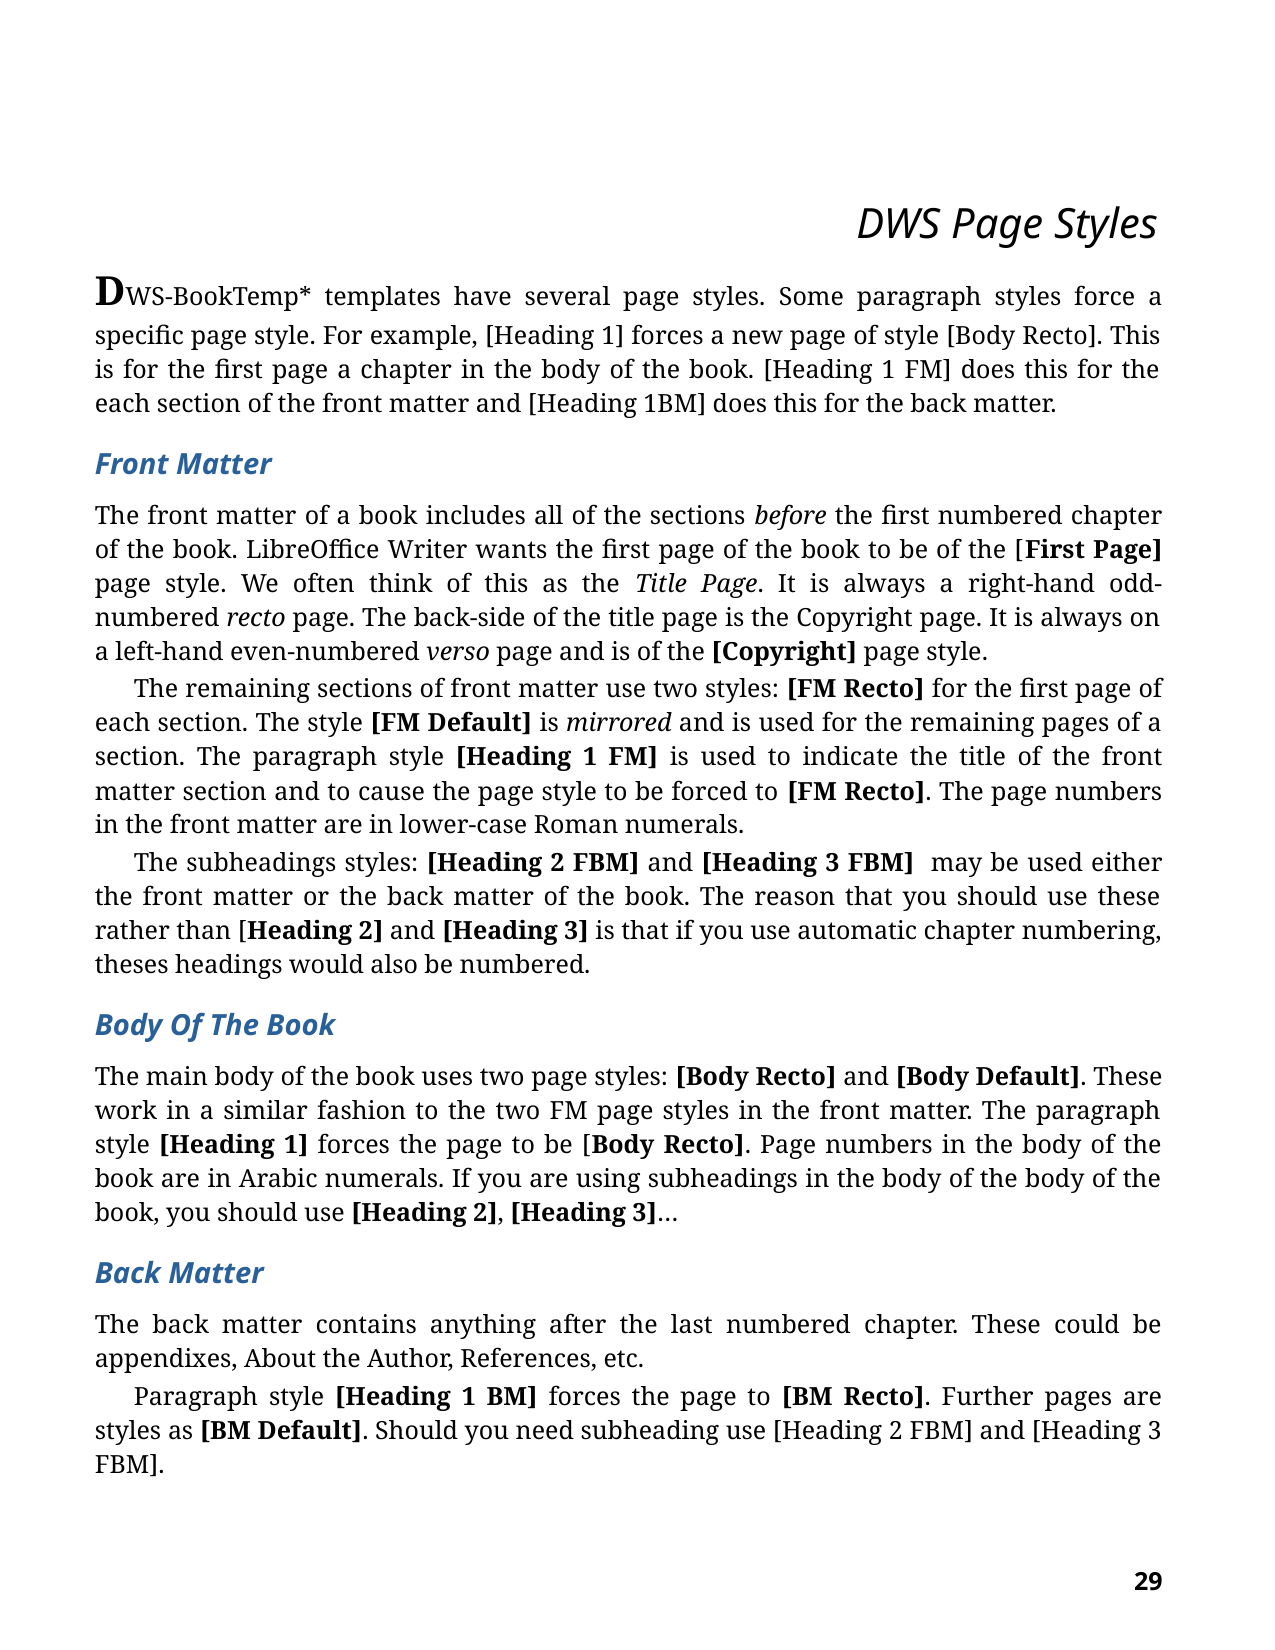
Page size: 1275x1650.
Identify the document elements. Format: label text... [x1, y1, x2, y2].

subtitle DWS Page Styles [94, 194, 1162, 251]
text The back matter contains anything after the last numbered chapter. These could be appendixes, About the Author, References, etc. [94, 1307, 1162, 1375]
subtitle Front Matter [94, 443, 1162, 483]
subtitle Body of the Book [94, 1004, 1162, 1044]
text The front matter of a book includes all of the sections before the first numbered chapter of the book. LibreOffice Writer wants the first page of the book to be of the [First Page] page style. We often think of this as the Title Page. It is always a right-hand odd-numbered recto page. The back-side of the title page is the Copyright page. It is always on a left-hand even-numbered verso page and is of the [Copyright] page style. [94, 498, 1162, 668]
text Paragraph style [Heading 1 BM] forces the page to [BM Recto]. Further pages are styles as [BM Default]. Should you need subheading use [Heading 2 FBM] and [Heading 3 FBM]. [94, 1378, 1162, 1480]
subtitle Back Matter [94, 1253, 1162, 1292]
text DWS-BookTemp* templates have several page styles. Some paragraph styles force a specific page style. For example, [Heading 1] forces a new page of style [Body Recto]. This is for the first page a chapter in the body of the book. [Heading 1 FM] does this for the each section of the front matter and [Heading 1BM] does this for the back matter. [94, 263, 1162, 419]
text The remaining sections of front matter use two styles: [FM Recto] for the first page of each section. The style [FM Default] is mirrored and is used for the remaining pages of a section. The paragraph style [Heading 1 FM] is used to indicate the title of the front matter section and to cause the page style to be forced to [FM Recto]. The page numbers in the front matter are in lower-case Roman numerals. [94, 671, 1162, 841]
text The subheadings styles: [Heading 2 FBM] and [Heading 3 FBM] may be used either the front matter or the back matter of the book. The reason that you should use these rather than [Heading 2] and [Heading 3] is that if you use automatic chapter numbering, theses headings would also be numbered. [94, 844, 1162, 981]
text The main body of the book uses two page styles: [Body Recto] and [Body Default]. These work in a similar fashion to the two FM page styles in the front matter. The paragraph style [Heading 1] forces the page to be [Body Recto]. Page numbers in the body of the book are in Arabic numerals. If you are using subheadings in the body of the body of the book, you should use [Heading 2], [Heading 3]… [94, 1059, 1162, 1229]
